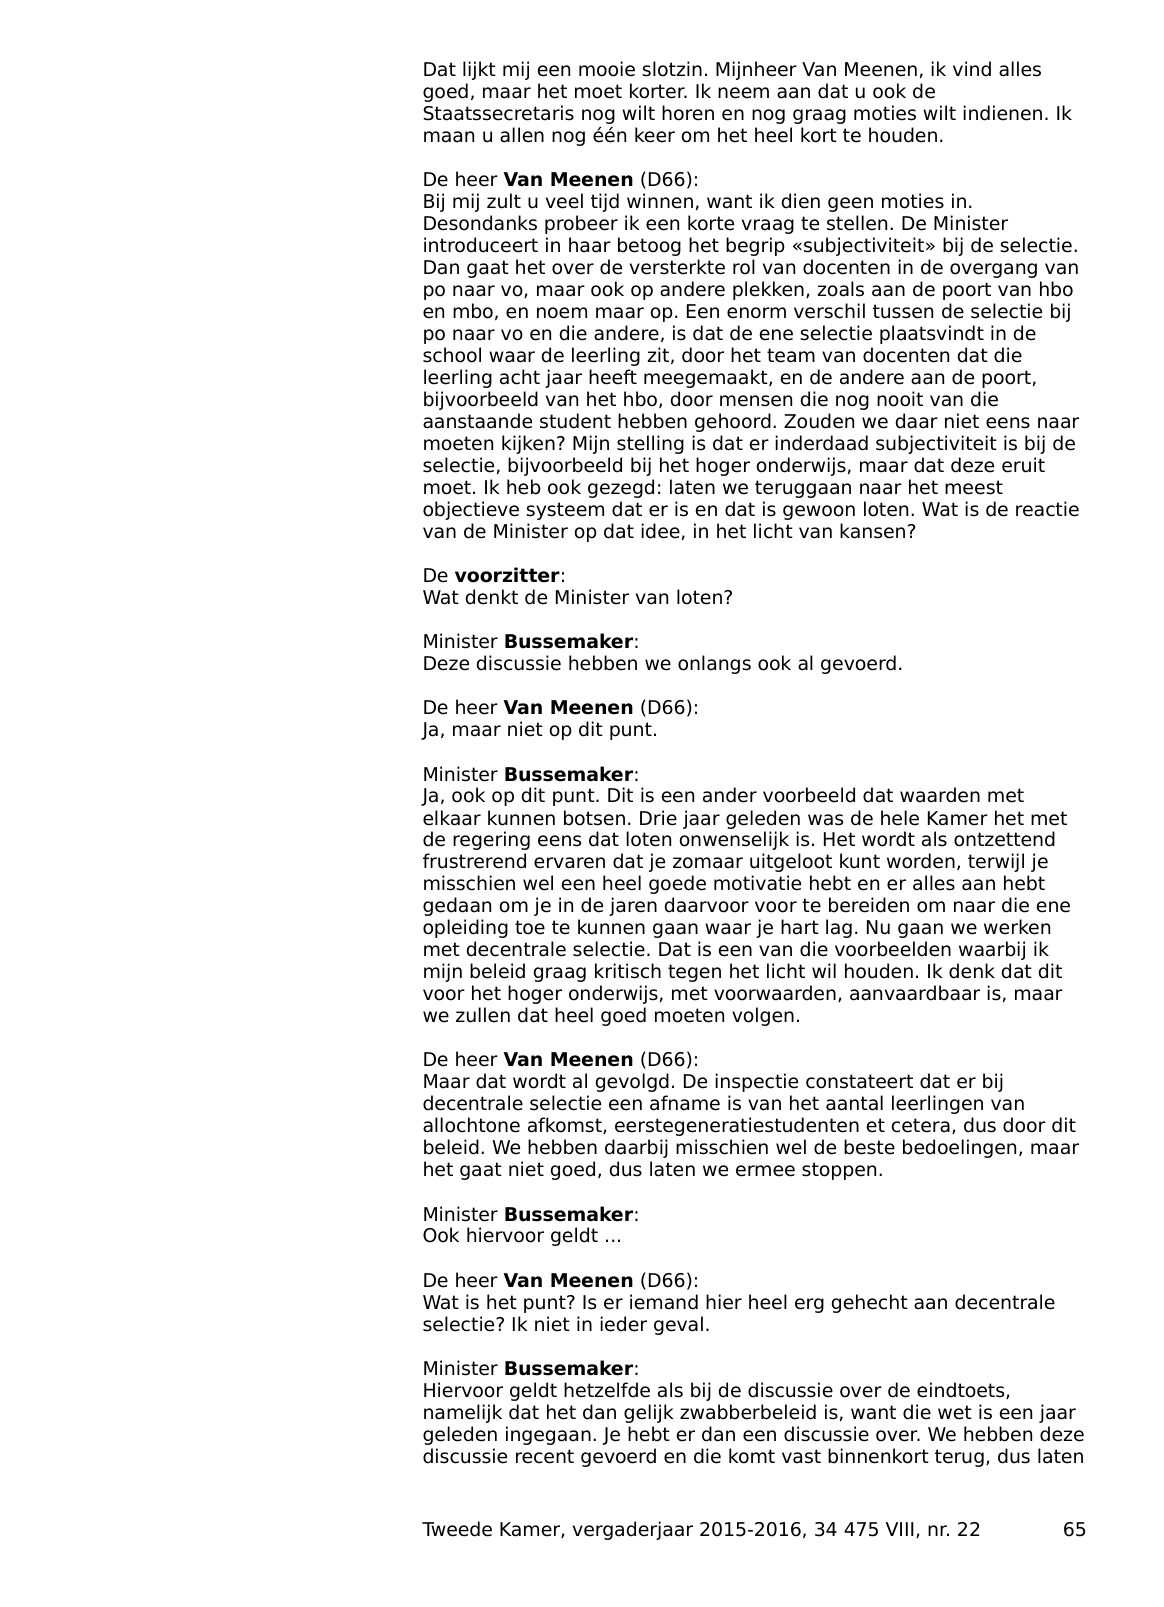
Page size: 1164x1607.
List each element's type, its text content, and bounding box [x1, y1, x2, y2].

text Minister Bussemaker: [422, 1203, 1087, 1225]
text Minister Bussemaker: [422, 1358, 1087, 1380]
text Wat denkt de Minister van loten? [422, 587, 1087, 609]
text Dat lijkt mij een mooie slotzin. Mijnheer Van Meenen, ik vind alles goed, maar het moet korter. Ik neem aan dat u ook de Staatssecretaris nog wilt horen en nog graag moties wilt indienen. Ik maan u allen nog één keer om het heel kort te houden. [422, 59, 1087, 147]
text Maar dat wordt al gevolgd. De inspectie constateert dat er bij decentrale selectie een afname is van het aantal leerlingen van allochtone afkomst, eerstegeneratiestudenten et cetera, dus door dit beleid. We hebben daarbij misschien wel de beste bedoelingen, maar het gaat niet goed, dus laten we ermee stoppen. [422, 1071, 1087, 1181]
text Minister Bussemaker: [422, 631, 1087, 653]
text Bij mij zult u veel tijd winnen, want ik dien geen moties in. Desondanks probeer ik een korte vraag te stellen. De Minister introduceert in haar betoog het begrip «subjectiviteit» bij de selectie. Dan gaat het over de versterkte rol van docenten in de overgang van po naar vo, maar ook op andere plekken, zoals aan de poort van hbo en mbo, en noem maar op. Een enorm verschil tussen de selectie bij po naar vo en die andere, is dat de ene selectie plaatsvindt in de school waar de leerling zit, door het team van docenten dat die leerling acht jaar heeft meegemaakt, en de andere aan de poort, bijvoorbeeld van het hbo, door mensen die nog nooit van die aanstaande student hebben gehoord. Zouden we daar niet eens naar moeten kijken? Mijn stelling is dat er inderdaad subjectiviteit is bij de selectie, bijvoorbeeld bij het hoger onderwijs, maar dat deze eruit moet. Ik heb ook gezegd: laten we teruggaan naar het meest objectieve systeem dat er is en dat is gewoon loten. Wat is de reactie van de Minister op dat idee, in het licht van kansen? [422, 191, 1087, 543]
text Ja, maar niet op dit punt. [422, 719, 1087, 741]
text De heer Van Meenen (D66): [422, 169, 1087, 191]
text Deze discussie hebben we onlangs ook al gevoerd. [422, 653, 1087, 675]
text De heer Van Meenen (D66): [422, 697, 1087, 719]
text De heer Van Meenen (D66): [422, 1049, 1087, 1071]
text Ja, ook op dit punt. Dit is een ander voorbeeld dat waarden met elkaar kunnen botsen. Drie jaar geleden was de hele Kamer het met de regering eens dat loten onwenselijk is. Het wordt als ontzettend frustrerend ervaren dat je zomaar uitgeloot kunt worden, terwijl je misschien wel een heel goede motivatie hebt en er alles aan hebt gedaan om je in de jaren daarvoor voor te bereiden om naar die ene opleiding toe te kunnen gaan waar je hart lag. Nu gaan we werken met decentrale selectie. Dat is een van die voorbeelden waarbij ik mijn beleid graag kritisch tegen het licht wil houden. Ik denk dat dit voor het hoger onderwijs, met voorwaarden, aanvaardbaar is, maar we zullen dat heel goed moeten volgen. [422, 785, 1087, 1027]
text Minister Bussemaker: [422, 763, 1087, 785]
text Hiervoor geldt hetzelfde als bij de discussie over de eindtoets, namelijk dat het dan gelijk zwabberbeleid is, want die wet is een jaar geleden ingegaan. Je hebt er dan een discussie over. We hebben deze discussie recent gevoerd en die komt vast binnenkort terug, dus laten [422, 1380, 1087, 1468]
text De heer Van Meenen (D66): [422, 1269, 1087, 1292]
text De voorzitter: [422, 565, 1087, 587]
text Wat is het punt? Is er iemand hier heel erg gehecht aan decentrale selectie? Ik niet in ieder geval. [422, 1292, 1087, 1336]
text Ook hiervoor geldt ... [422, 1225, 1087, 1247]
